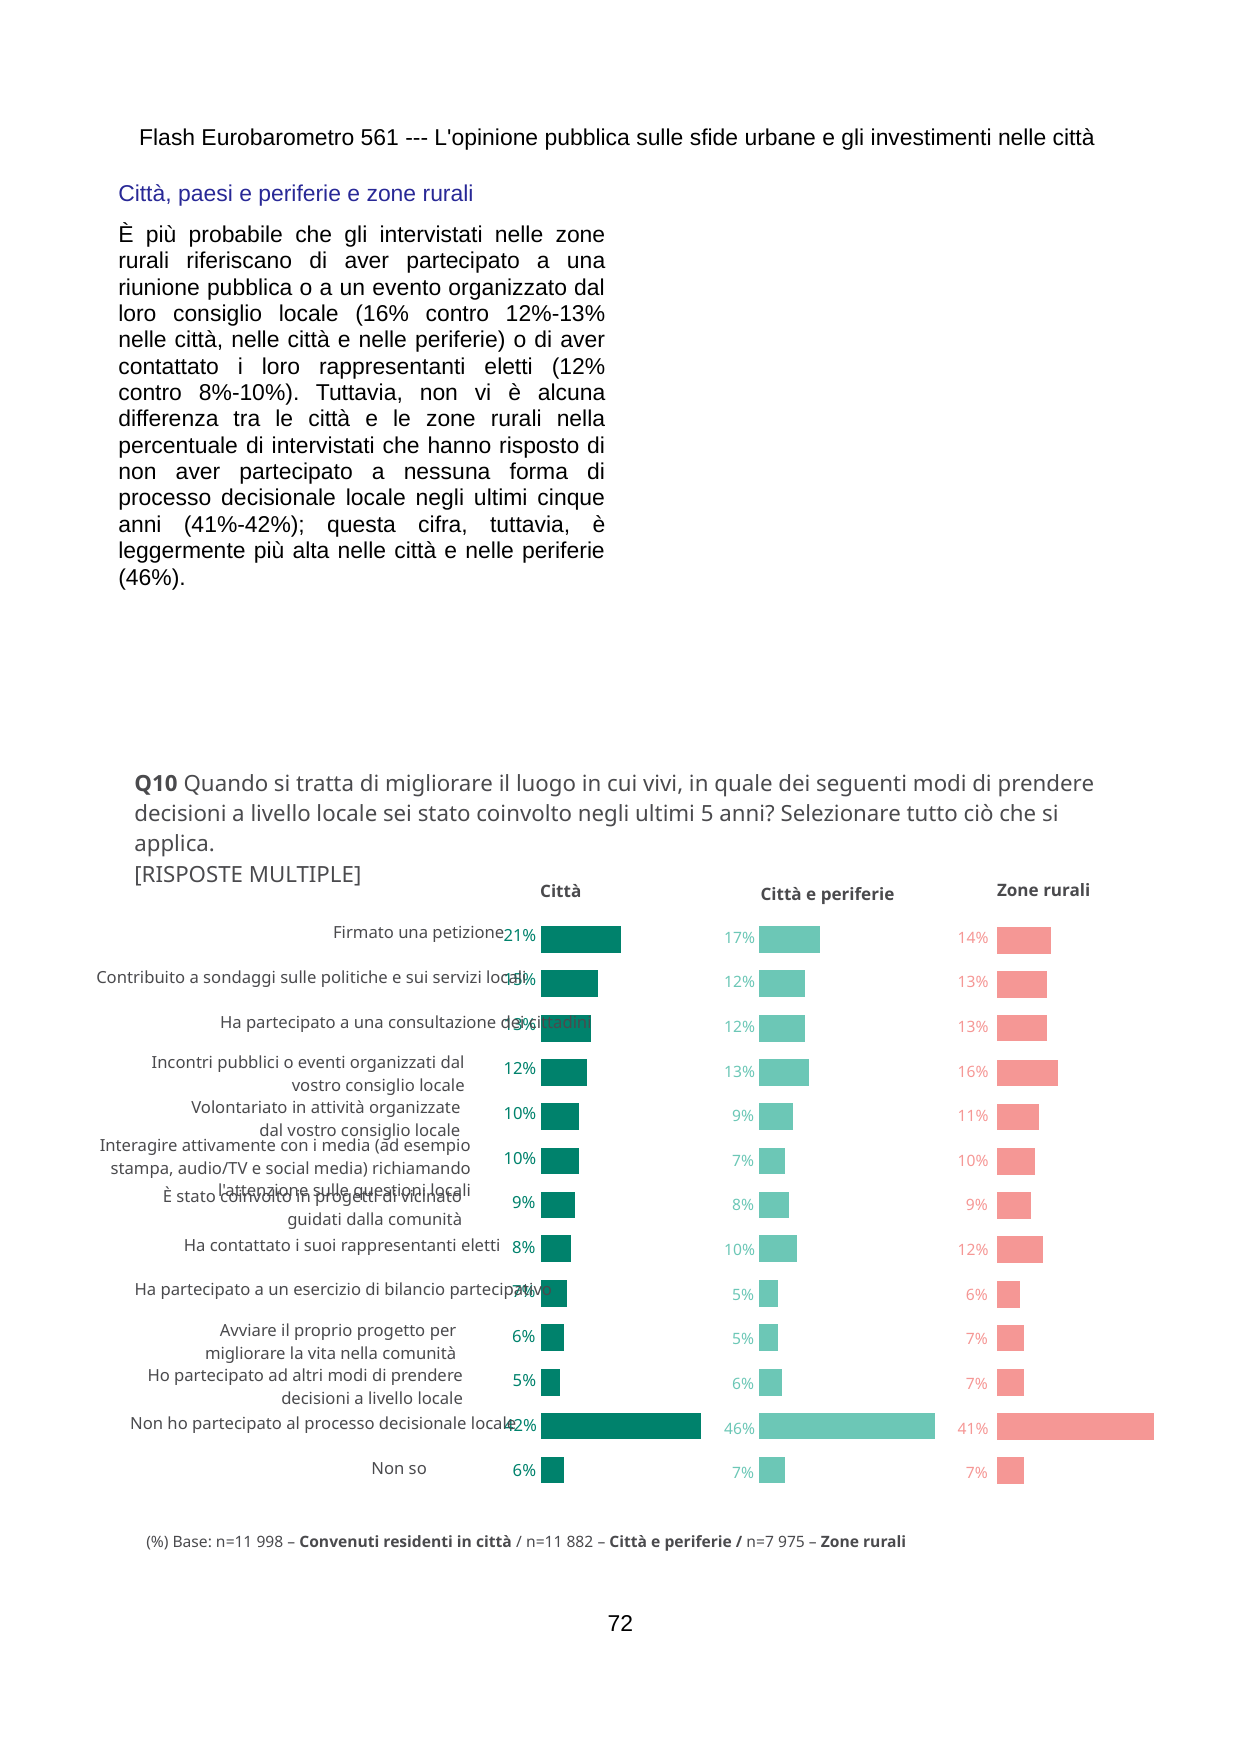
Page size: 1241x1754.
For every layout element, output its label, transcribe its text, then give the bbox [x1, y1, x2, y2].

text È più probabile che gli intervistati nelle zone rurali riferiscano di aver partecipato a una riunione pubblica o a un evento organizzato dal loro consiglio locale (16% contro 12%-13% nelle città, nelle città e nelle periferie) o di aver contattato i loro rappresentanti eletti (12% contro 8%-10%). Tuttavia, non vi è alcuna differenza tra le città e le zone rurali nella percentuale di intervistati che hanno risposto di non aver partecipato a nessuna forma di processo decisionale locale negli ultimi cinque anni (41%-42%); questa cifra, tuttavia, è leggermente più alta nelle città e nelle periferie (46%). [118, 221, 605, 590]
text Città, paesi e periferie e zone rurali [118, 180, 605, 206]
